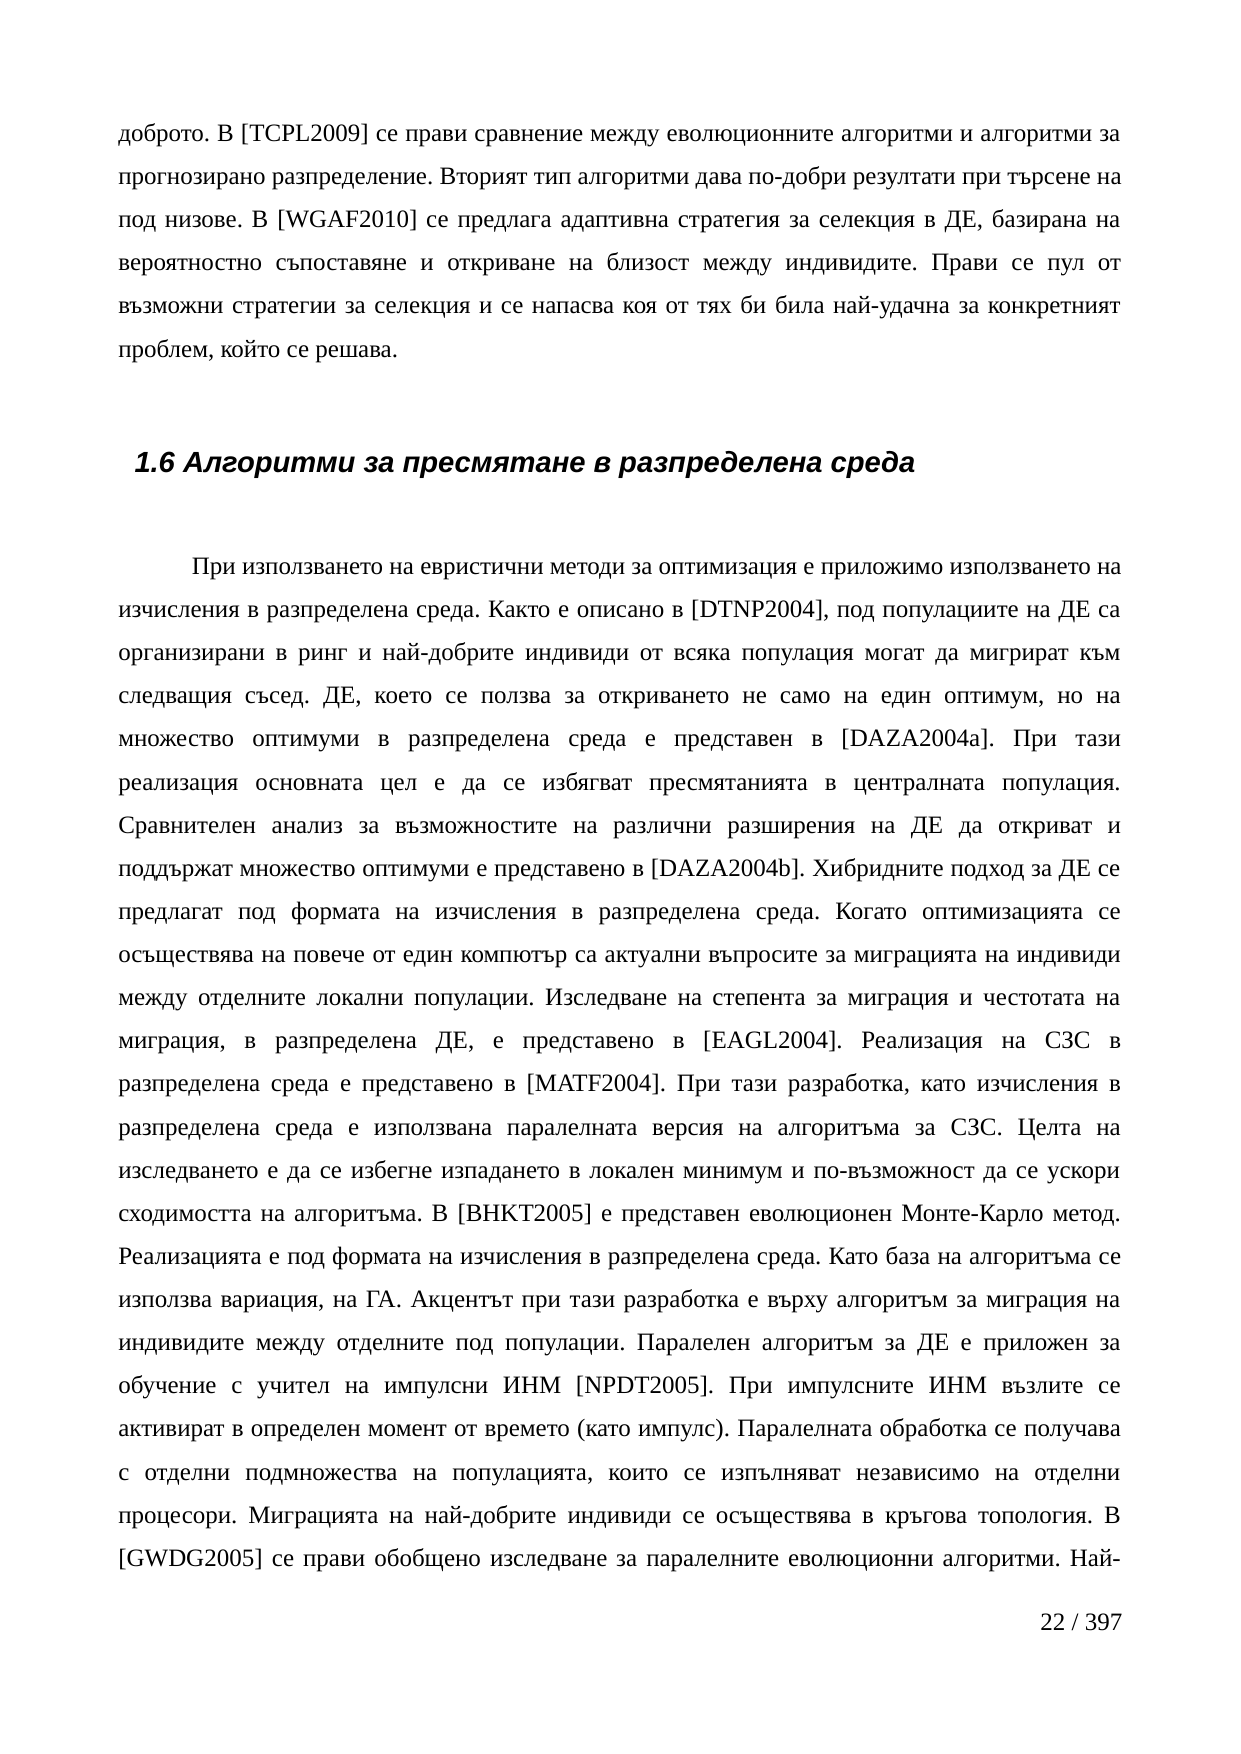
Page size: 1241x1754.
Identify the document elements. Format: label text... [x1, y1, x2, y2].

subtitle 1.6 Алгоритми за пресмятане в разпределена среда [118, 445, 1122, 478]
text При използването на евристични методи за оптимизация е приложимо използването на изчисления в разпределена среда. Както е описано в [DTNP2004], под популациите на ДЕ са организирани в ринг и най-добрите индивиди от всяка популация могат да мигрират към следващия съсед. ДЕ, което се ползва за откриването не само на един оптимум, но на множество оптимуми в разпределена среда е представен в [DAZA2004a]. При тази реализация основната цел е да се избягват пресмятанията в централната популация. Сравнителен анализ за възможностите на различни разширения на ДЕ да откриват и поддържат множество оптимуми е представено в [DAZA2004b]. Хибридните подход за ДЕ се предлагат под формата на изчисления в разпределена среда. Когато оптимизацията се осъществява на повече от един компютър са актуални въпросите за миграцията на индивиди между отделните локални популации. Изследване на степента за миграция и честотата на миграция, в разпределена ДЕ, е представено в [EAGL2004]. Реализация на СЗС в разпределена среда е представено в [MATF2004]. При тази разработка, като изчисления в разпределена среда е използвана паралелната версия на алгоритъма за СЗС. Целта на изследването е да се избегне изпадането в локален минимум и по-възможност да се ускори сходимостта на алгоритъма. В [BHKT2005] е представен еволюционен Монте-Карло метод. Реализацията е под формата на изчисления в разпределена среда. Като база на алгоритъма се използва вариация, на ГА. Акцентът при тази разработка е върху алгоритъм за миграция на индивидите между отделните под популации. Паралелен алгоритъм за ДЕ е приложен за обучение с учител на импулсни ИНМ [NPDT2005]. При импулсните ИНМ възлите се активират в определен момент от времето (като импулс). Паралелната обработка се получава с отделни подмножества на популацията, които се изпълняват независимо на отделни процесори. Миграцията на най-добрите индивиди се осъществява в кръгова топология. В [GWDG2005] се прави обобщено изследване за паралелните еволюционни алгоритми. Най- [118, 551, 1122, 1572]
text доброто. В [TCPL2009] се прави сравнение между еволюционните алгоритми и алгоритми за прогнозирано разпределение. Вторият тип алгоритми дава по-добри резултати при търсене на под низове. В [WGAF2010] се предлага адаптивна стратегия за селекция в ДЕ, базирана на вероятностно съпоставяне и откриване на близост между индивидите. Прави се пул от възможни стратегии за селекция и се напасва коя от тях би била най-удачна за конкретният проблем, който се решава. [118, 118, 1122, 362]
